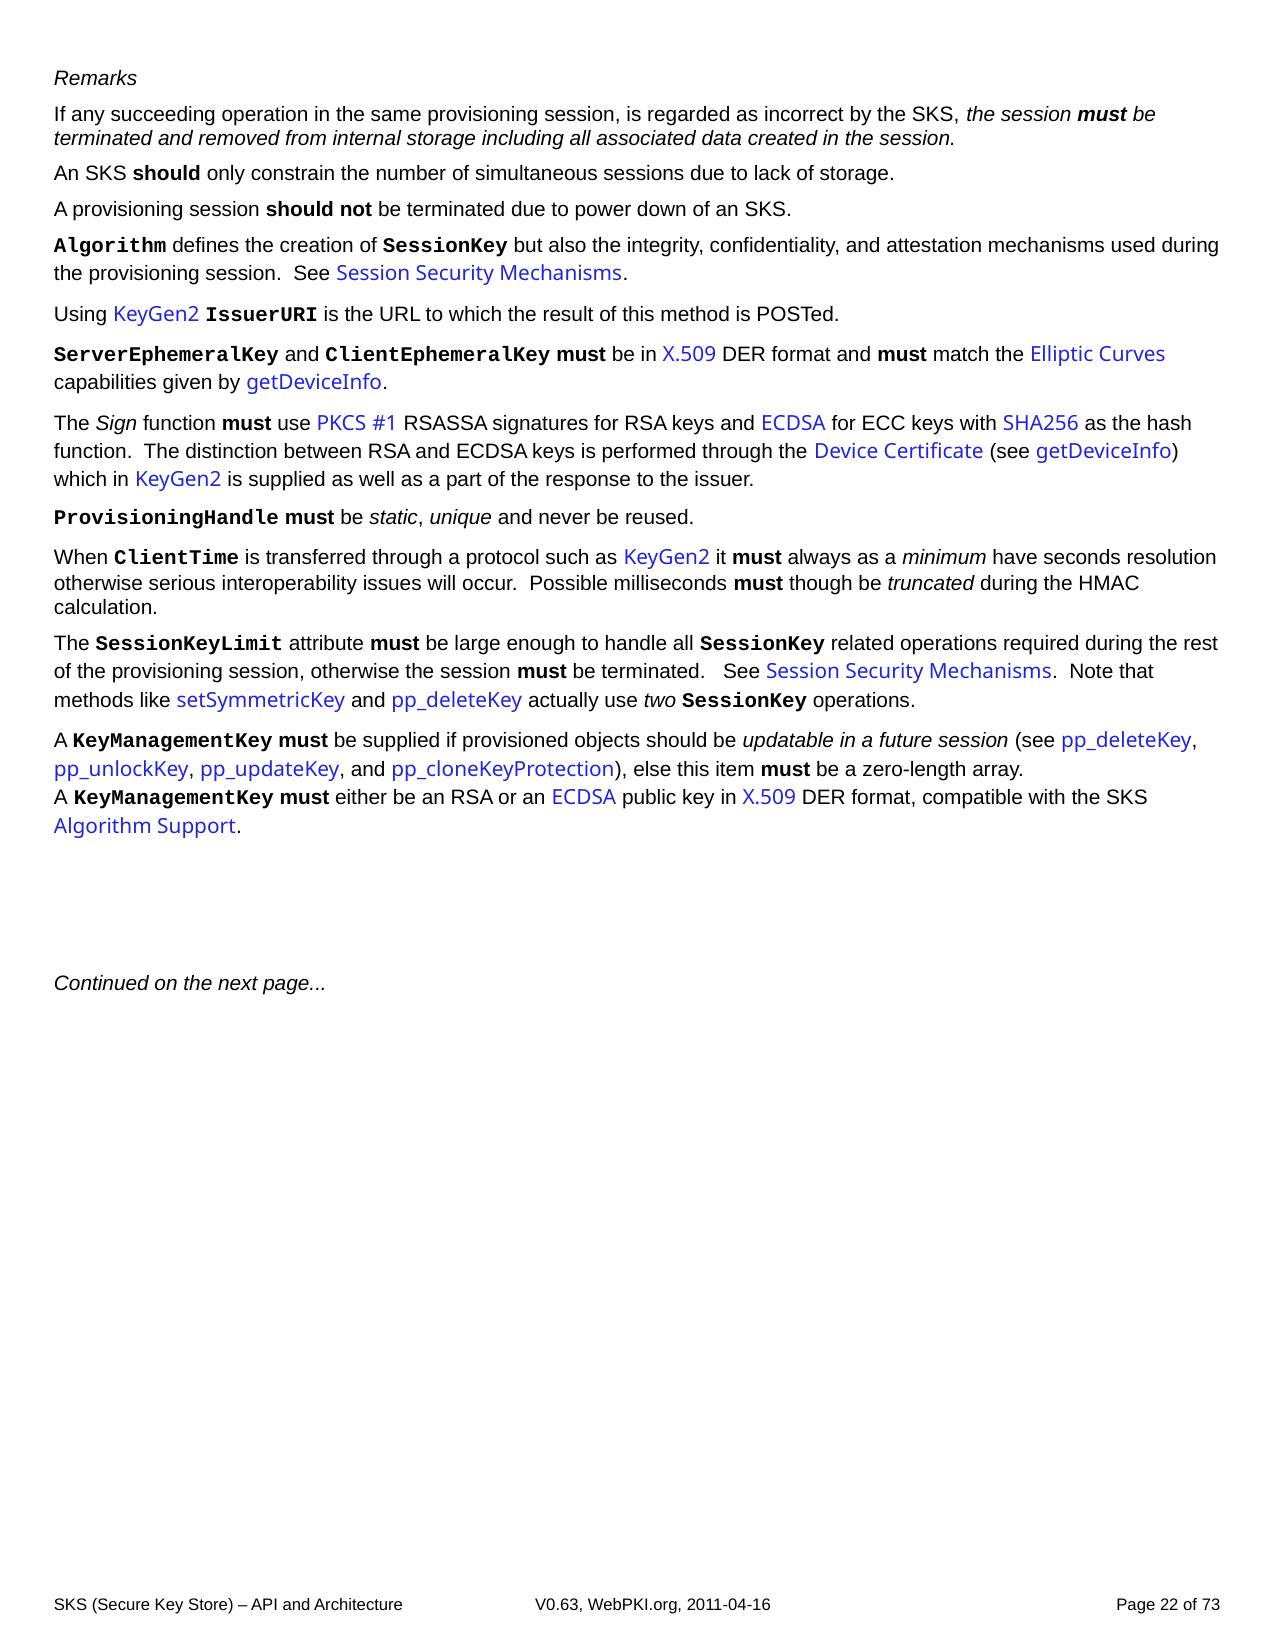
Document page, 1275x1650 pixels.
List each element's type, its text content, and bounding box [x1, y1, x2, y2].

text ServerEphemeralKey and ClientEphemeralKey must be in X.509 DER format and must match the Elliptic Curves capabilities given by getDeviceInfo. [54, 339, 1221, 396]
text Continued on the next page... [54, 971, 1221, 995]
text An SKS should only constrain the number of simultaneous sessions due to lack of storage. [54, 161, 1221, 185]
text A provisioning session should not be terminated due to power down of an SKS. [54, 197, 1221, 221]
text ProvisioningHandle must be static, unique and never be reused. [54, 505, 1221, 531]
text Using KeyGen2 IssuerURI is the URL to which the result of this method is POSTed. [54, 299, 1221, 327]
text If any succeeding operation in the same provisioning session, is regarded as incorrect by the SKS, the session must be terminated and removed from internal storage including all associated data created in the session. [54, 101, 1221, 149]
text A KeyManagementKey must be supplied if provisioned objects should be updatable in a future session (see pp_deleteKey, pp_unlockKey, pp_updateKey, and pp_cloneKeyProtection), else this item must be a zero-length array. A KeyManagementKey must either be an RSA or an ECDSA public key in X.509 DER format, compatible with the SKS Algorithm Support. [54, 725, 1221, 839]
text The Sign function must use PKCS #1 RSASSA signatures for RSA keys and ECDSA for ECC keys with SHA256 as the hash function. The distinction between RSA and ECDSA keys is performed through the Device Certificate (see getDeviceInfo) which in KeyGen2 is supplied as well as a part of the response to the issuer. [54, 408, 1221, 493]
text When ClientTime is transferred through a protocol such as KeyGen2 it must always as a minimum have seconds resolution otherwise serious interoperability issues will occur. Possible milliseconds must though be truncated during the HMAC calculation. [54, 542, 1221, 619]
text The SessionKeyLimit attribute must be large enough to handle all SessionKey related operations required during the rest of the provisioning session, otherwise the session must be terminated. See Session Security Mechanisms. Note that methods like setSymmetricKey and pp_deleteKey actually use two SessionKey operations. [54, 631, 1221, 713]
text Algorithm defines the creation of SessionKey but also the integrity, confidentiality, and attestation mechanisms used during the provisioning session. See Session Security Mechanisms. [54, 233, 1221, 287]
text Remarks [54, 66, 1221, 90]
